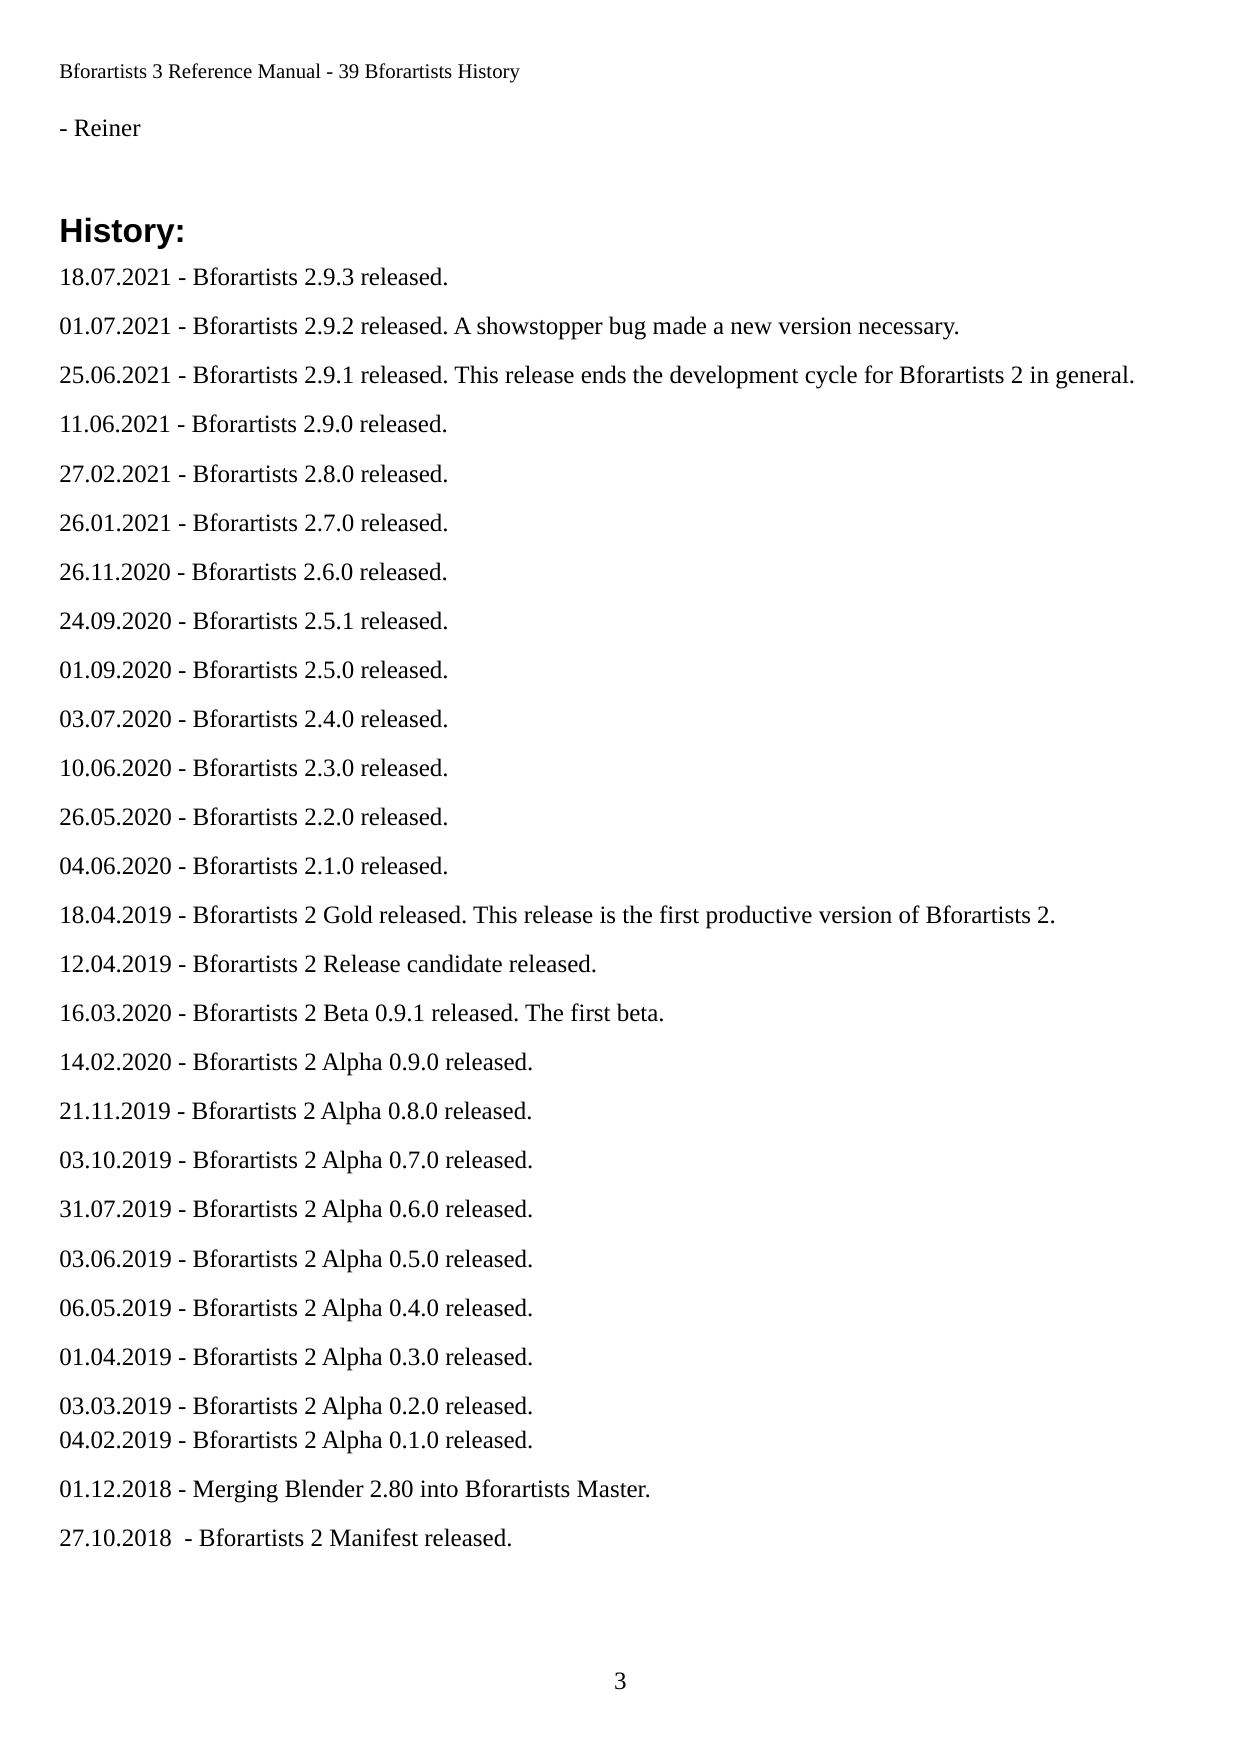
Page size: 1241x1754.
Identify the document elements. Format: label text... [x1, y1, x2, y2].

text 31.07.2019 - Bforartists 2 Alpha 0.6.0 released. [59, 1194, 1181, 1223]
text 18.04.2019 - Bforartists 2 Gold released. This release is the first productive version of Bforartists 2. [59, 900, 1181, 929]
text 26.05.2020 - Bforartists 2.2.0 released. [59, 802, 1181, 831]
text 01.12.2018 - Merging Blender 2.80 into Bforartists Master. [59, 1474, 1181, 1503]
text 25.06.2021 - Bforartists 2.9.1 released. This release ends the development cycle for Bforartists 2 in general. [59, 361, 1181, 389]
text - Reiner [59, 113, 1181, 141]
text 21.11.2019 - Bforartists 2 Alpha 0.8.0 released. [59, 1096, 1181, 1125]
text 18.07.2021 - Bforartists 2.9.3 released. [59, 262, 1181, 291]
text 06.05.2019 - Bforartists 2 Alpha 0.4.0 released. [59, 1293, 1181, 1321]
text 24.09.2020 - Bforartists 2.5.1 released. [59, 606, 1181, 634]
text 03.10.2019 - Bforartists 2 Alpha 0.7.0 released. [59, 1146, 1181, 1174]
text 10.06.2020 - Bforartists 2.3.0 released. [59, 753, 1181, 782]
text 26.11.2020 - Bforartists 2.6.0 released. [59, 557, 1181, 586]
text 27.10.2018 - Bforartists 2 Manifest released. [59, 1523, 1181, 1552]
text 03.06.2019 - Bforartists 2 Alpha 0.5.0 released. [59, 1244, 1181, 1272]
text 26.01.2021 - Bforartists 2.7.0 released. [59, 508, 1181, 536]
text 03.03.2019 - Bforartists 2 Alpha 0.2.0 released. 04.02.2019 - Bforartists 2 Alpha 0.1.0 released. [59, 1391, 1181, 1454]
text 14.02.2020 - Bforartists 2 Alpha 0.9.0 released. [59, 1047, 1181, 1076]
text 01.07.2021 - Bforartists 2.9.2 released. A showstopper bug made a new version necessary. [59, 311, 1181, 340]
subtitle History: [59, 211, 1181, 250]
text 12.04.2019 - Bforartists 2 Release candidate released. [59, 949, 1181, 978]
text 27.02.2021 - Bforartists 2.8.0 released. [59, 459, 1181, 487]
text 04.06.2020 - Bforartists 2.1.0 released. [59, 851, 1181, 880]
text 01.04.2019 - Bforartists 2 Alpha 0.3.0 released. [59, 1342, 1181, 1371]
text 16.03.2020 - Bforartists 2 Beta 0.9.1 released. The first beta. [59, 998, 1181, 1027]
text 11.06.2021 - Bforartists 2.9.0 released. [59, 409, 1181, 438]
text 03.07.2020 - Bforartists 2.4.0 released. [59, 704, 1181, 733]
text 01.09.2020 - Bforartists 2.5.0 released. [59, 655, 1181, 684]
